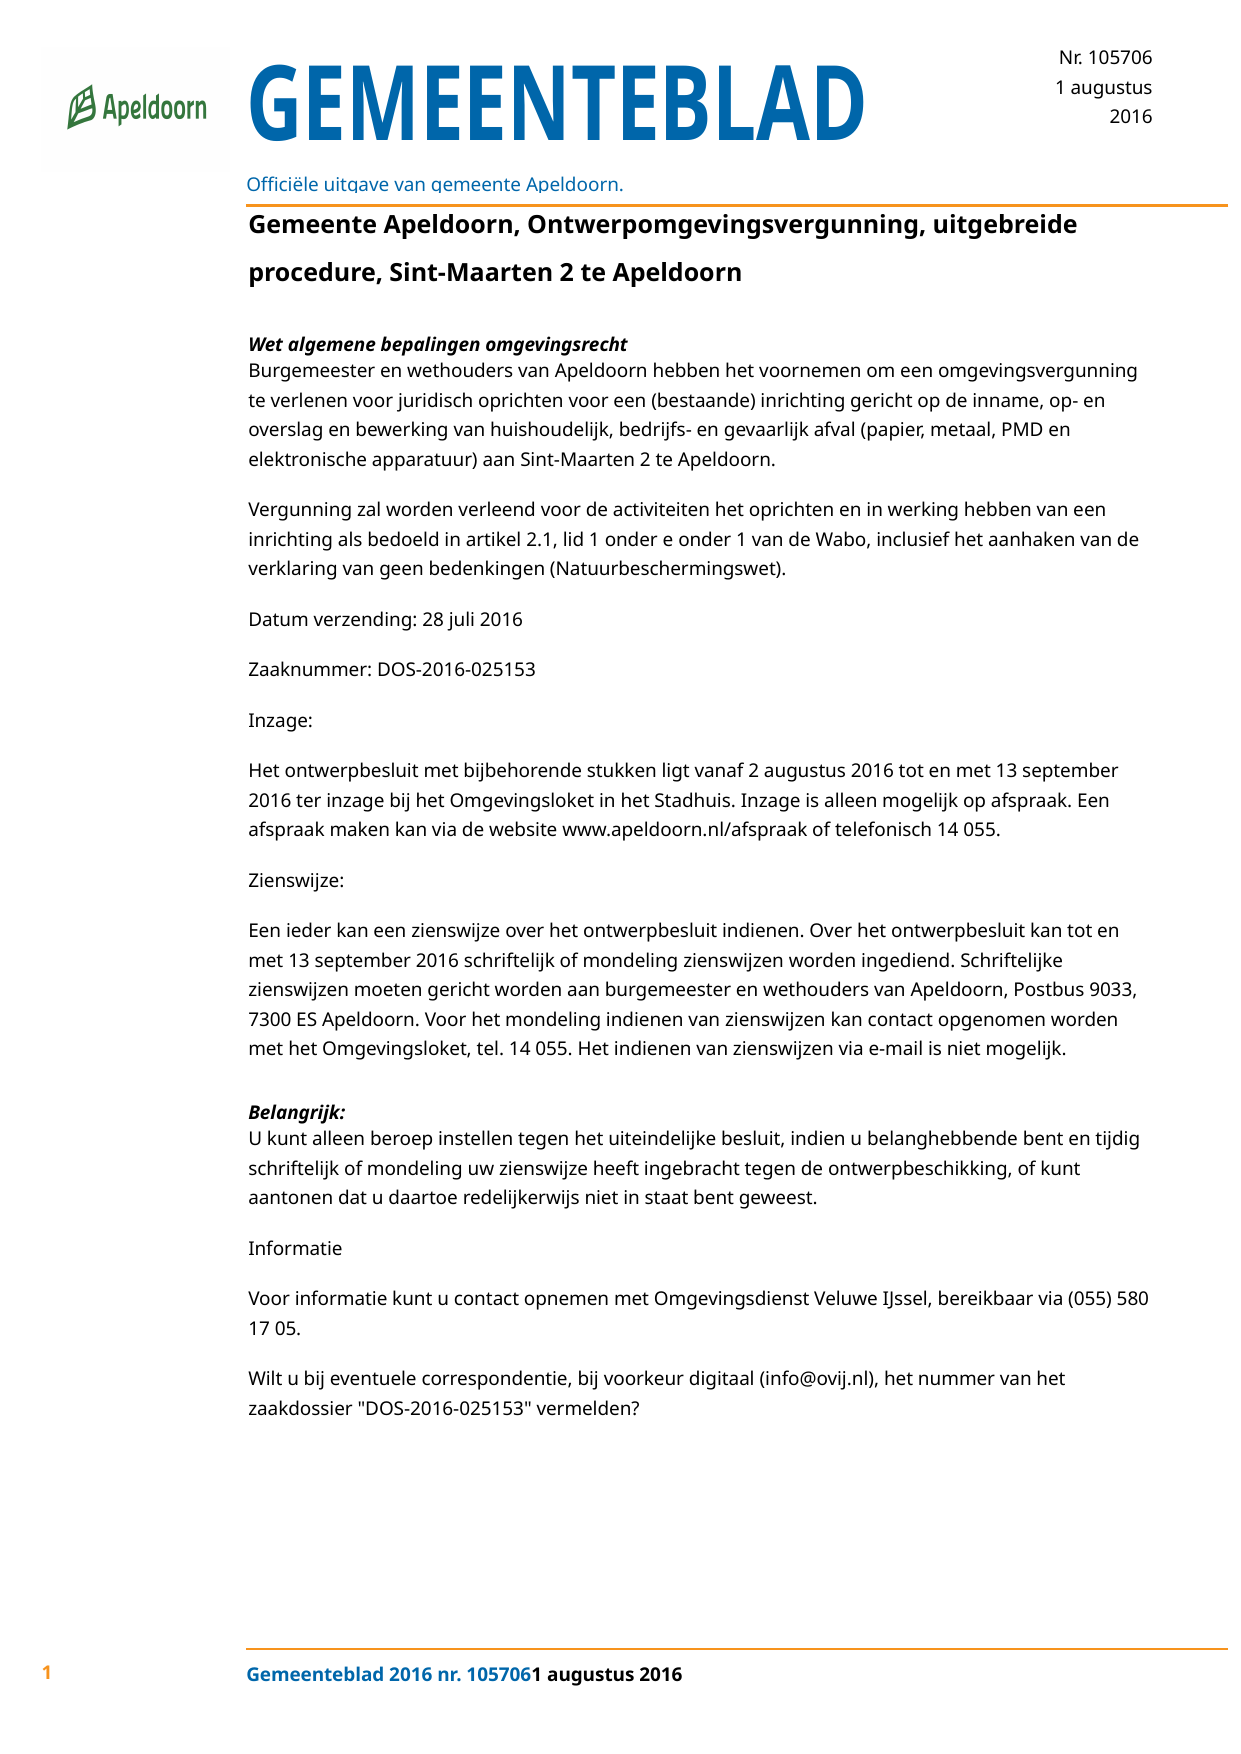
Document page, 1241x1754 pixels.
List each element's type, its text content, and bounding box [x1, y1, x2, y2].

text Wilt u bij eventuele correspondentie, bij voorkeur digitaal (info@ovij.nl), het nummer van het zaakdossier "DOS-2016-025153" vermelden? [248, 1365, 1152, 1421]
text Datum verzending: 28 juli 2016 [248, 606, 1152, 632]
text Een ieder kan een zienswijze over het ontwerpbesluit indienen. Over het ontwerpbesluit kan tot en met 13 september 2016 schriftelijk of mondeling zienswijzen worden ingediend. Schriftelijke zienswijzen moeten gericht worden aan burgemeester en wethouders van Apeldoorn, Postbus 9033, 7300 ES Apeldoorn. Voor het mondeling indienen van zienswijzen kan contact opgenomen worden met het Omgevingsloket, tel. 14 055. Het indienen van zienswijzen via e-mail is niet mogelijk. [248, 917, 1152, 1061]
text Inzage: [248, 707, 1152, 732]
text Vergunning zal worden verleend voor de activiteiten het oprichten en in werking hebben van een inrichting als bedoeld in artikel 2.1, lid 1 onder e onder 1 van de Wabo, inclusief het aanhaken van de verklaring van geen bedenkingen (Natuurbeschermingswet). [248, 496, 1152, 581]
text Informatie [248, 1235, 1152, 1261]
text Zienswijze: [248, 867, 1152, 892]
text Voor informatie kunt u contact opnemen met Omgevingsdienst Veluwe IJssel, bereikbaar via (055) 580 17 05. [248, 1285, 1152, 1341]
picture [41, 47, 231, 172]
text Gemeente Apeldoorn, Ontwerpomgevingsvergunning, uitgebreide procedure, Sint-Maarten 2 te Apeldoorn [248, 207, 1152, 288]
text Belangrijk: [248, 1099, 1152, 1125]
text Het ontwerpbesluit met bijbehorende stukken ligt vanaf 2 augustus 2016 tot en met 13 september 2016 ter inzage bij het Omgevingsloket in het Stadhuis. Inzage is alleen mogelijk op afspraak. Een afspraak maken kan via de website www.apeldoorn.nl/afspraak of telefonisch 14 055. [248, 757, 1152, 842]
text Wet algemene bepalingen omgevingsrecht [248, 331, 1152, 357]
text Zaaknummer: DOS-2016-025153 [248, 656, 1152, 682]
text U kunt alleen beroep instellen tegen het uiteindelijke besluit, indien u belanghebbende bent en tijdig schriftelijk of mondeling uw zienswijze heeft ingebracht tegen de ontwerpbeschikking, of kunt aantonen dat u daartoe redelijkerwijs niet in staat bent geweest. [248, 1125, 1152, 1210]
text Burgemeester en wethouders van Apeldoorn hebben het voornemen om een omgevingsvergunning te verlenen voor juridisch oprichten voor een (bestaande) inrichting gericht op de inname, op- en overslag en bewerking van huishoudelijk, bedrijfs- en gevaarlijk afval (papier, metaal, PMD en elektronische apparatuur) aan Sint-Maarten 2 te Apeldoorn. [248, 357, 1152, 472]
